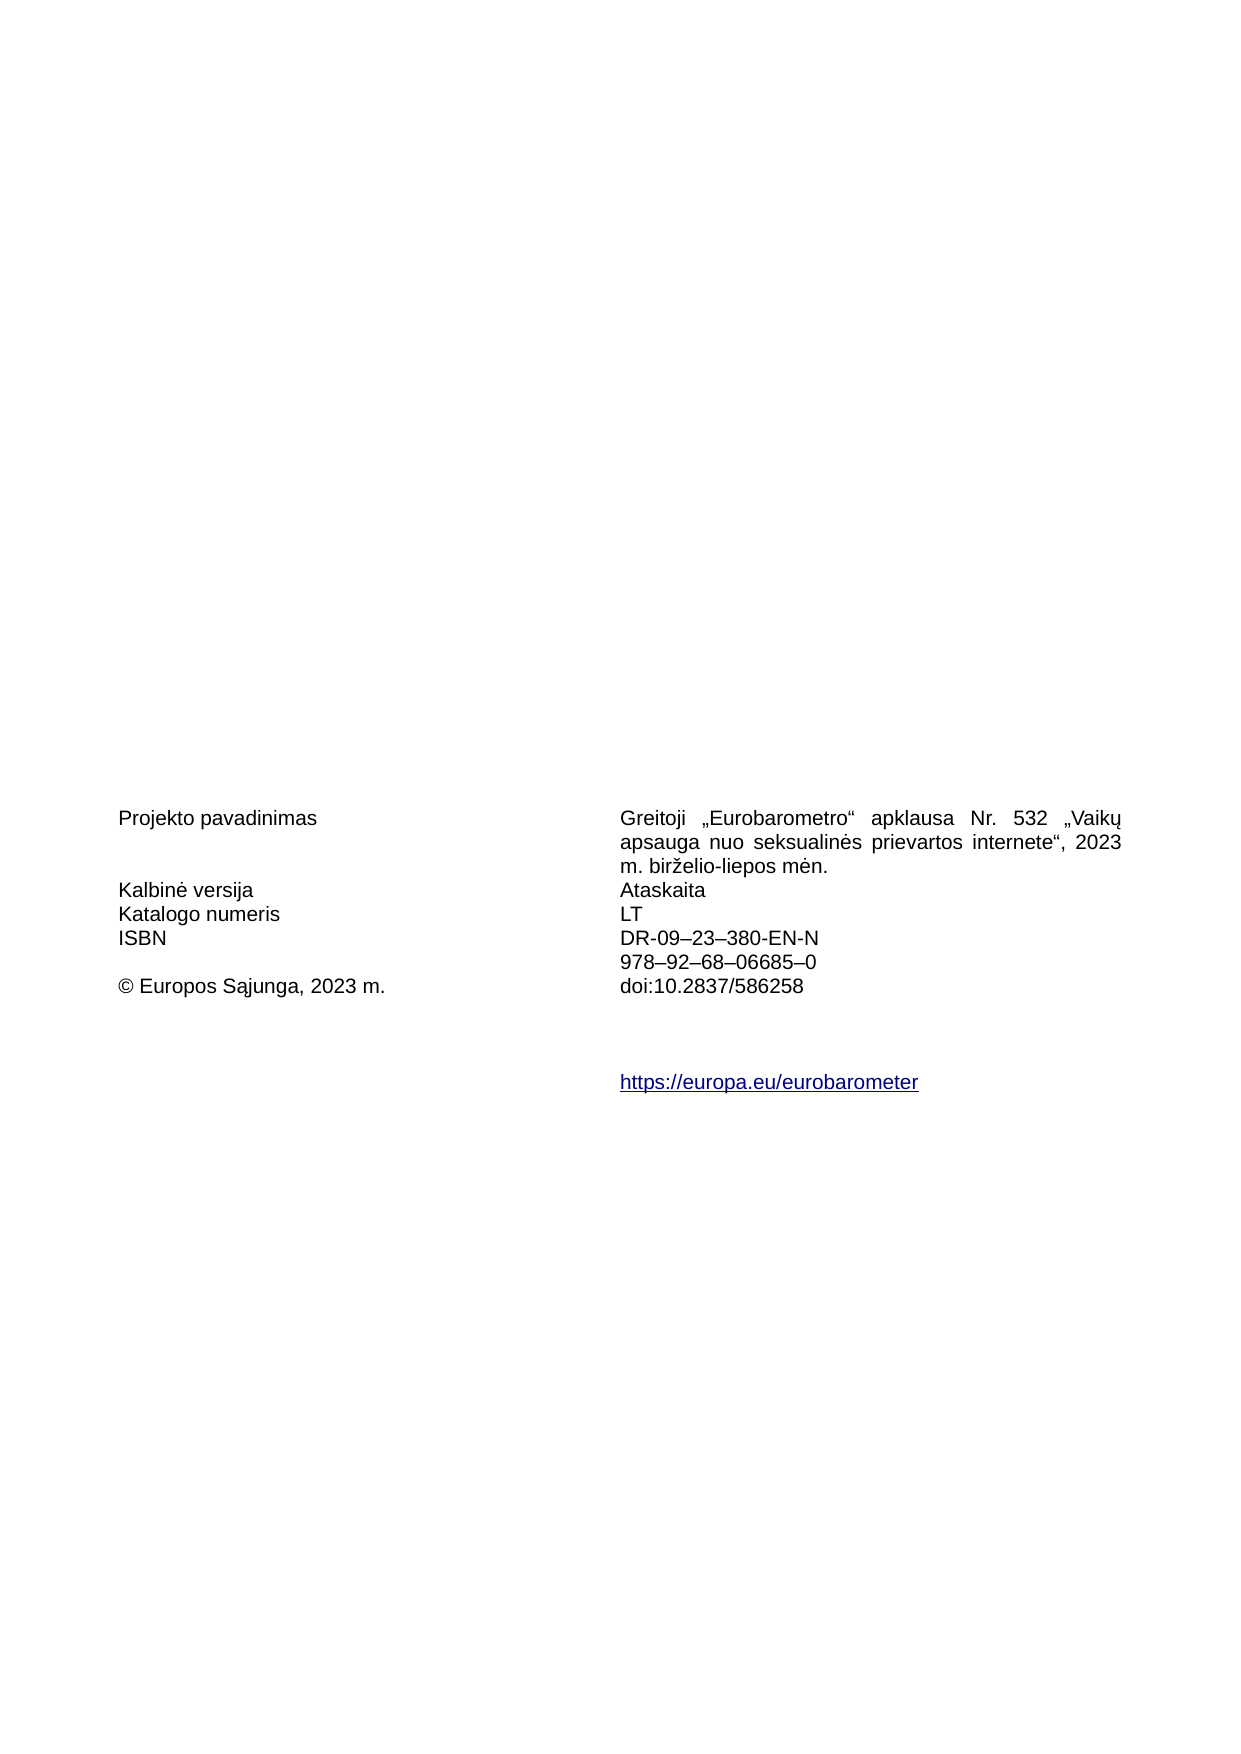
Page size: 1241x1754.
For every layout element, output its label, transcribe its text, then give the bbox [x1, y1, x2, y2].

table_header Greitoji „Eurobarometro“ apklausa Nr. 532 „Vaikų apsauga nuo seksualinės prievartos internete“, 2023 m. birželio-liepos mėn. Ataskaita LT DR-09–23–380-EN-N 978–92–68–06685–0 doi:10.2837/586258 https://europa.eu/eurobarometer [620, 806, 1122, 1094]
table_header Projekto pavadinimas Kalbinė versija Katalogo numeris ISBN © Europos Sąjunga, 2023 m. [118, 806, 620, 1094]
